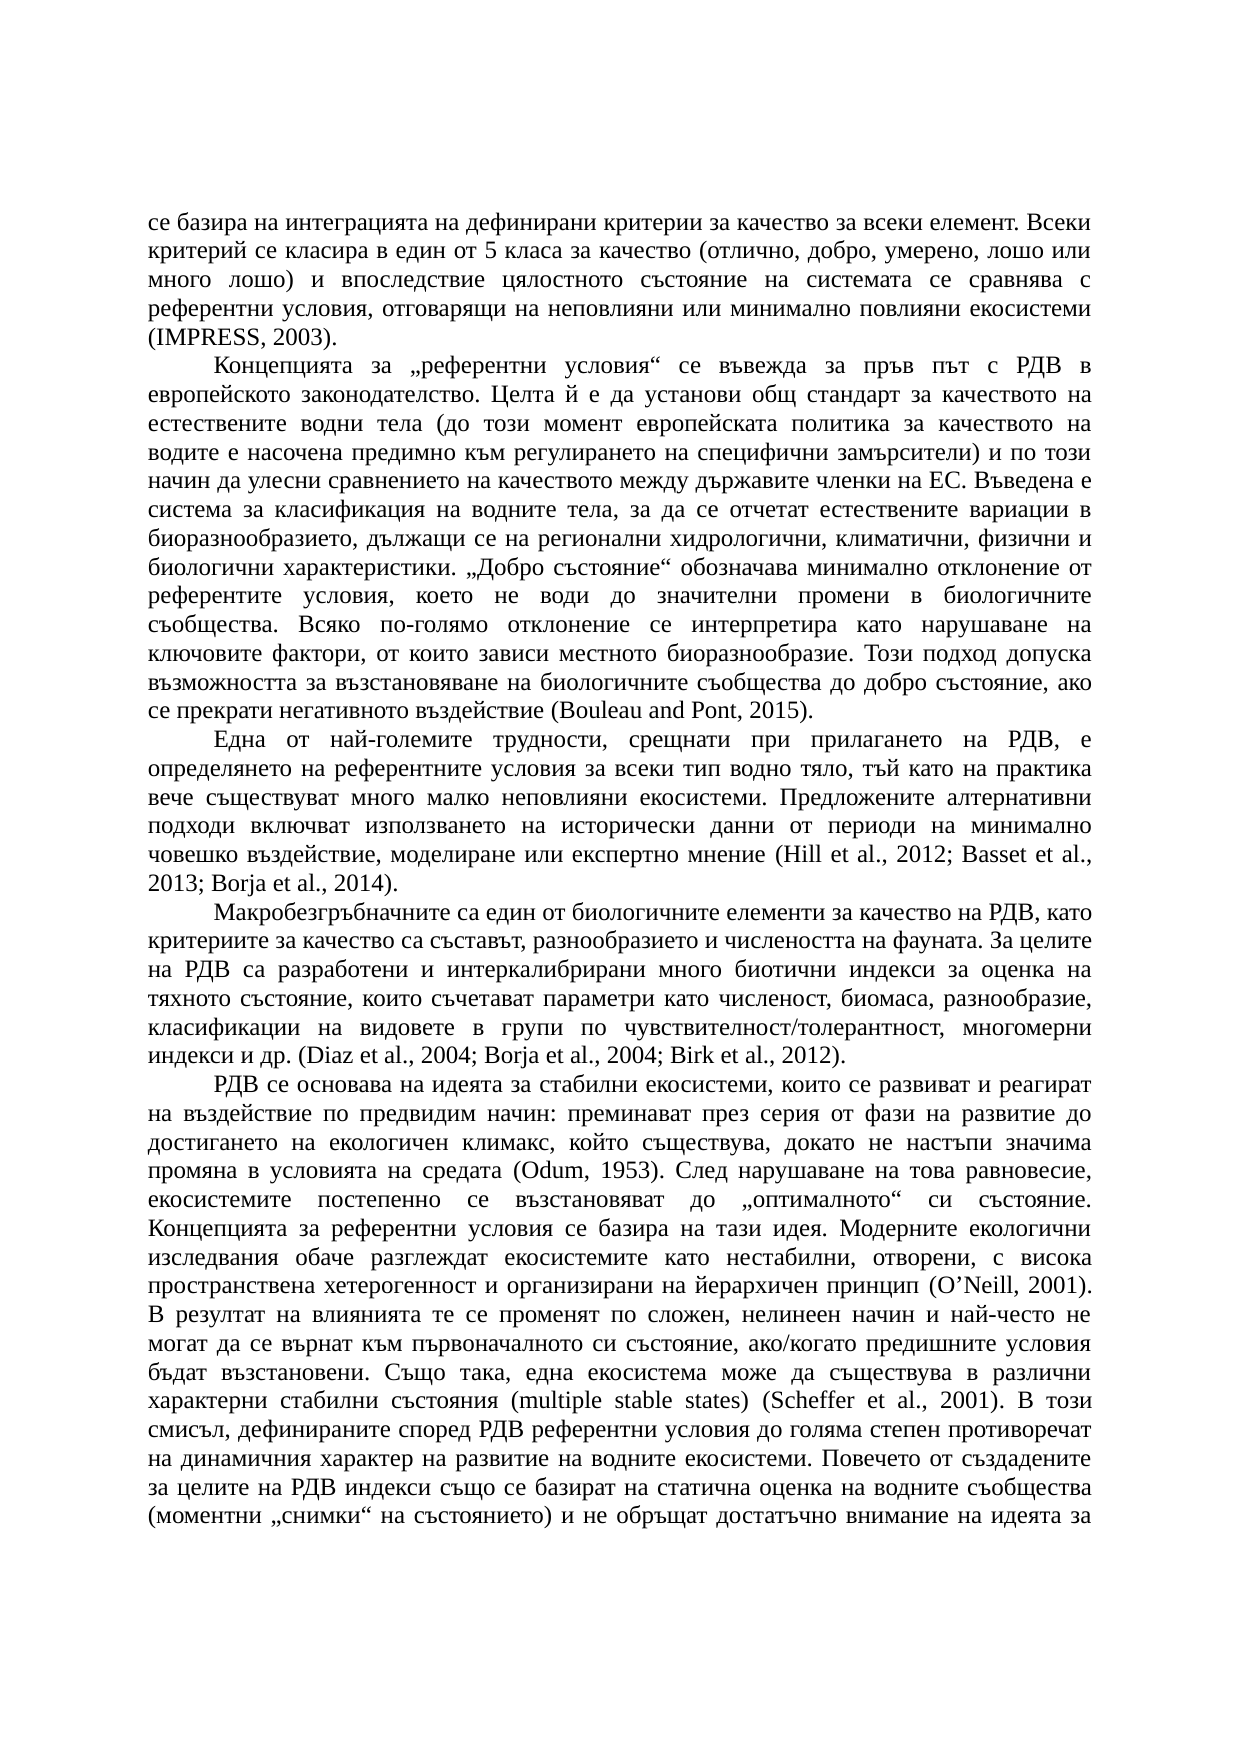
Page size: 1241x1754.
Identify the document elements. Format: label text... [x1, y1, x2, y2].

text РДВ се основава на идеята за стабилни екосистеми, които се развиват и реагират на въздействие по предвидим начин: преминават през серия от фази на развитие до достигането на екологичен климакс, който съществува, докато не настъпи значима промяна в условията на средата (Odum, 1953). След нарушаване на това равновесие, екосистемите постепенно се възстановяват до „оптималното“ си състояние. Концепцията за референтни условия се базира на тази идея. Модерните екологични изследвания обаче разглеждат екосистемите като нестабилни, отворени, с висока пространствена хетерогенност и организирани на йерархичен принцип (O’Neill, 2001). В резултат на влиянията те се променят по сложен, нелинеен начин и най-често не могат да се върнат към първоначалното си състояние, ако/когато предишните условия бъдат възстановени. Също така, една екосистема може да съществува в различни характерни стабилни състояния (multiple stable states) (Scheffer et al., 2001). В този смисъл, дефинираните според РДВ референтни условия до голяма степен противоречат на динамичния характер на развитие на водните екосистеми. Повечето от създадените за целите на РДВ индекси също се базират на статична оценка на водните съобщества (моментни „снимки“ на състоянието) и не обръщат достатъчно внимание на идеята за [148, 1069, 1093, 1529]
text Концепцията за „референтни условия“ се въвежда за пръв път с РДВ в европейското законодателство. Целта й е да установи общ стандарт за качеството на естествените водни тела (до този момент европейската политика за качеството на водите е насочена предимно към регулирането на специфични замърсители) и по този начин да улесни сравнението на качеството между държавите членки на ЕС. Въведена е система за класификация на водните тела, за да се отчетат естествените вариации в биоразнообразието, дължащи се на регионални хидрологични, климатични, физични и биологични характеристики. „Добро състояние“ обозначава минимално отклонение от референтите условия, което не води до значителни промени в биологичните съобщества. Всяко по-голямо отклонение се интерпретира като нарушаване на ключовите фактори, от които зависи местното биоразнообразие. Този подход допуска възможността за възстановяване на биологичните съобщества до добро състояние, ако се прекрати негативното въздействие (Bouleau and Pont, 2015). [148, 350, 1093, 724]
text Макробезгръбначните са един от биологичните елементи за качество на РДВ, като критериите за качество са съставът, разнообразието и числеността на фауната. За целите на РДВ са разработени и интеркалибрирани много биотични индекси за оценка на тяхното състояние, които съчетават параметри като численост, биомаса, разнообразие, класификации на видовете в групи по чувствителност/толерантност, многомерни индекси и др. (Diaz et al., 2004; Borja et al., 2004; Birk et al., 2012). [148, 897, 1093, 1069]
text се базира на интеграцията на дефинирани критерии за качество за всеки елемент. Всеки критерий се класира в един от 5 класа за качество (отлично, добро, умерено, лошо или много лошо) и впоследствие цялостното състояние на системата се сравнява с референтни условия, отговарящи на неповлияни или минимално повлияни екосистеми (IMPRESS, 2003). [148, 207, 1093, 350]
text Една от най-големите трудности, срещнати при прилагането на РДВ, е определянето на референтните условия за всеки тип водно тяло, тъй като на практика вече съществуват много малко неповлияни екосистеми. Предложените алтернативни подходи включват използването на исторически данни от периоди на минимално човешко въздействие, моделиране или експертно мнение (Hill et al., 2012; Basset et al., 2013; Borja et al., 2014). [148, 724, 1093, 897]
